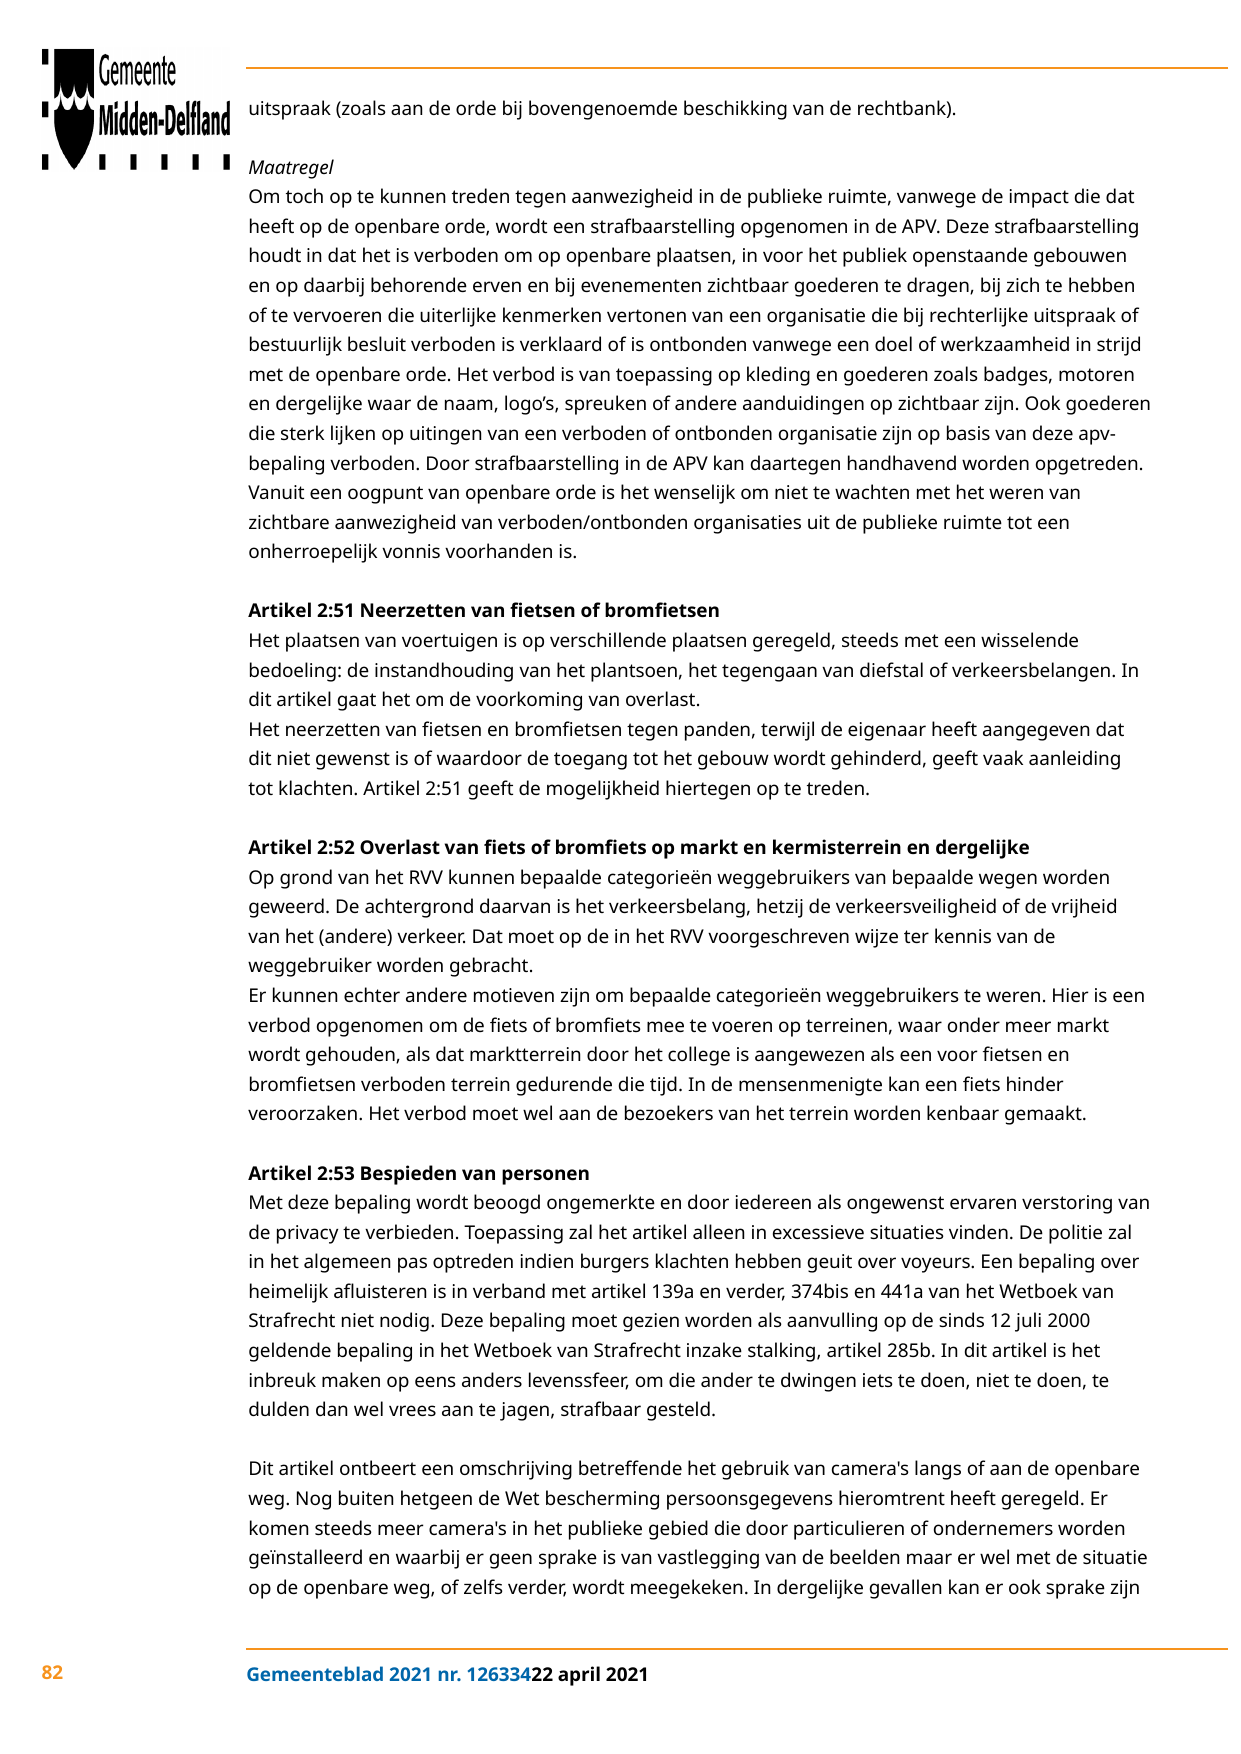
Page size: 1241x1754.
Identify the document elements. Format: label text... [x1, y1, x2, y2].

text Artikel 2:53 Bespieden van personen [248, 1160, 1152, 1186]
text Artikel 2:52 Overlast van fiets of bromfiets op markt en kermisterrein en dergelijke [248, 834, 1152, 860]
text Er kunnen echter andere motieven zijn om bepaalde categorieën weggebruikers te weren. Hier is een verbod opgenomen om de fiets of bromfiets mee te voeren op terreinen, waar onder meer markt wordt gehouden, als dat marktterrein door het college is aangewezen als een voor fietsen en bromfietsen verboden terrein gedurende die tijd. In de mensenmenigte kan een fiets hinder veroorzaken. Het verbod moet wel aan de bezoekers van het terrein worden kenbaar gemaakt. [248, 982, 1152, 1126]
text Artikel 2:51 Neerzetten van fietsen of bromfietsen [248, 598, 1152, 623]
text Het neerzetten van fietsen en bromfietsen tegen panden, terwijl de eigenaar heeft aangegeven dat dit niet gewenst is of waardoor de toegang tot het gebouw wordt gehinderd, geeft vaak aanleiding tot klachten. Artikel 2:51 geeft de mogelijkheid hiertegen op te treden. [248, 716, 1152, 801]
text Het plaatsen van voertuigen is op verschillende plaatsen geregeld, steeds met een wisselende bedoeling: de instandhouding van het plantsoen, het tegengaan van diefstal of verkeersbelangen. In dit artikel gaat het om de voorkoming van overlast. [248, 627, 1152, 712]
text Maatregel [248, 154, 1152, 180]
text uitspraak (zoals aan de orde bij bovengenoemde beschikking van de rechtbank). [248, 95, 1152, 121]
text Op grond van het RVV kunnen bepaalde categorieën weggebruikers van bepaalde wegen worden geweerd. De achtergrond daarvan is het verkeersbelang, hetzij de verkeersveiligheid of de vrijheid van het (andere) verkeer. Dat moet op de in het RVV voorgeschreven wijze ter kennis van de weggebruiker worden gebracht. [248, 864, 1152, 978]
text Met deze bepaling wordt beoogd ongemerkte en door iedereen als ongewenst ervaren verstoring van de privacy te verbieden. Toepassing zal het artikel alleen in excessieve situaties vinden. De politie zal in het algemeen pas optreden indien burgers klachten hebben geuit over voyeurs. Een bepaling over heimelijk afluisteren is in verband met artikel 139a en verder, 374bis en 441a van het Wetboek van Strafrecht niet nodig. Deze bepaling moet gezien worden als aanvulling op de sinds 12 juli 2000 geldende bepaling in het Wetboek van Strafrecht inzake stalking, artikel 285b. In dit artikel is het inbreuk maken op eens anders levenssfeer, om die ander te dwingen iets te doen, niet te doen, te dulden dan wel vrees aan te jagen, strafbaar gesteld. [248, 1189, 1152, 1422]
text Dit artikel ontbeert een omschrijving betreffende het gebruik van camera's langs of aan de openbare weg. Nog buiten hetgeen de Wet bescherming persoonsgegevens hieromtrent heeft geregeld. Er komen steeds meer camera's in het publieke gebied die door particulieren of ondernemers worden geïnstalleerd en waarbij er geen sprake is van vastlegging van de beelden maar er wel met de situatie op de openbare weg, of zelfs verder, wordt meegekeken. In dergelijke gevallen kan er ook sprake zijn [248, 1456, 1152, 1600]
picture [41, 47, 231, 172]
text Om toch op te kunnen treden tegen aanwezigheid in de publieke ruimte, vanwege de impact die dat heeft op de openbare orde, wordt een strafbaarstelling opgenomen in de APV. Deze strafbaarstelling houdt in dat het is verboden om op openbare plaatsen, in voor het publiek openstaande gebouwen en op daarbij behorende erven en bij evenementen zichtbaar goederen te dragen, bij zich te hebben of te vervoeren die uiterlijke kenmerken vertonen van een organisatie die bij rechterlijke uitspraak of bestuurlijk besluit verboden is verklaard of is ontbonden vanwege een doel of werkzaamheid in strijd met de openbare orde. Het verbod is van toepassing op kleding en goederen zoals badges, motoren en dergelijke waar de naam, logo’s, spreuken of andere aanduidingen op zichtbaar zijn. Ook goederen die sterk lijken op uitingen van een verboden of ontbonden organisatie zijn op basis van deze apv-bepaling verboden. Door strafbaarstelling in de APV kan daartegen handhavend worden opgetreden. Vanuit een oogpunt van openbare orde is het wenselijk om niet te wachten met het weren van zichtbare aanwezigheid van verboden/ontbonden organisaties uit de publieke ruimte tot een onherroepelijk vonnis voorhanden is. [248, 183, 1152, 564]
